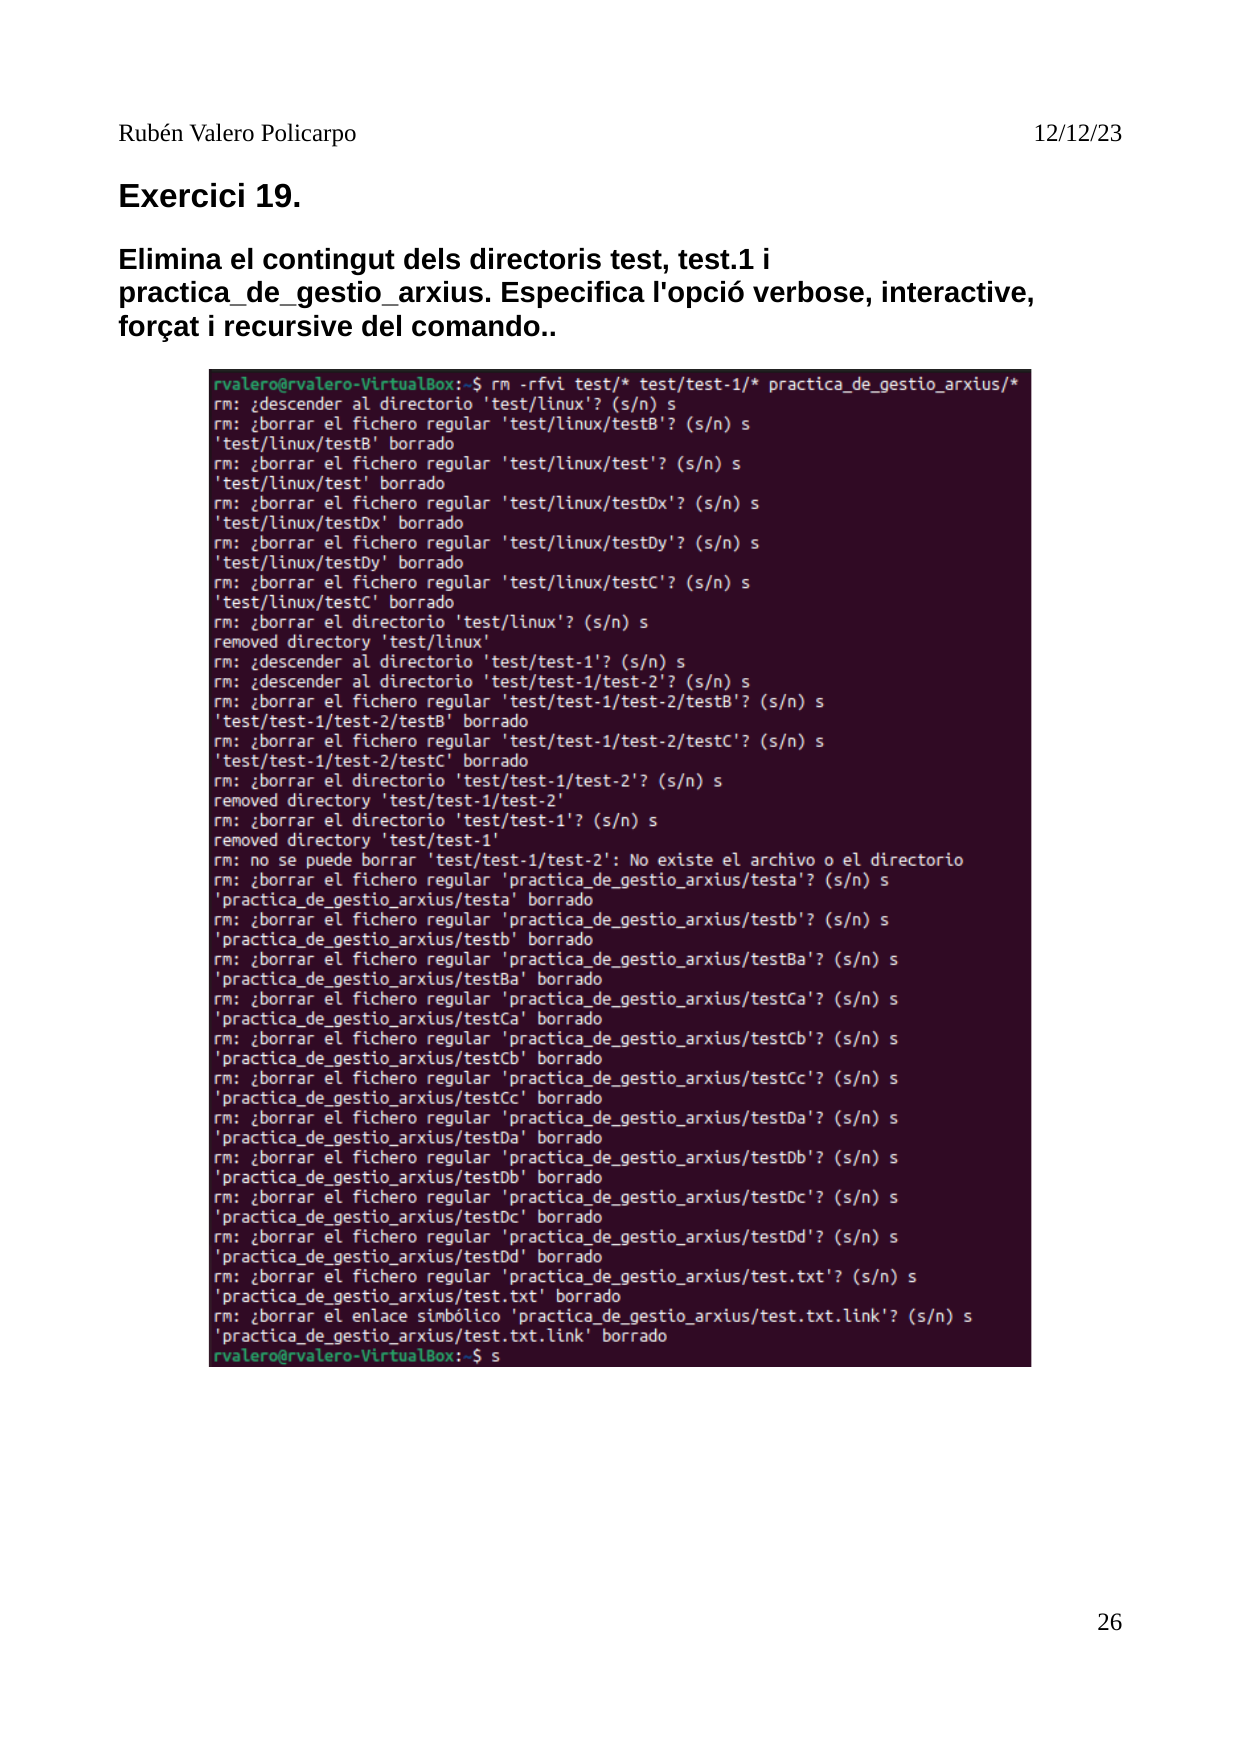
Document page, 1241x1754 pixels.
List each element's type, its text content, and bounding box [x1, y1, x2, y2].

subtitle Elimina el contingut dels directoris test, test.1 i practica_de_gestio_arxius. Especifica l'opció verbose, interactive, forçat i recursive del comando.. [118, 242, 1122, 342]
picture [208, 369, 1032, 1367]
subtitle Exercici 19. [118, 176, 1122, 215]
